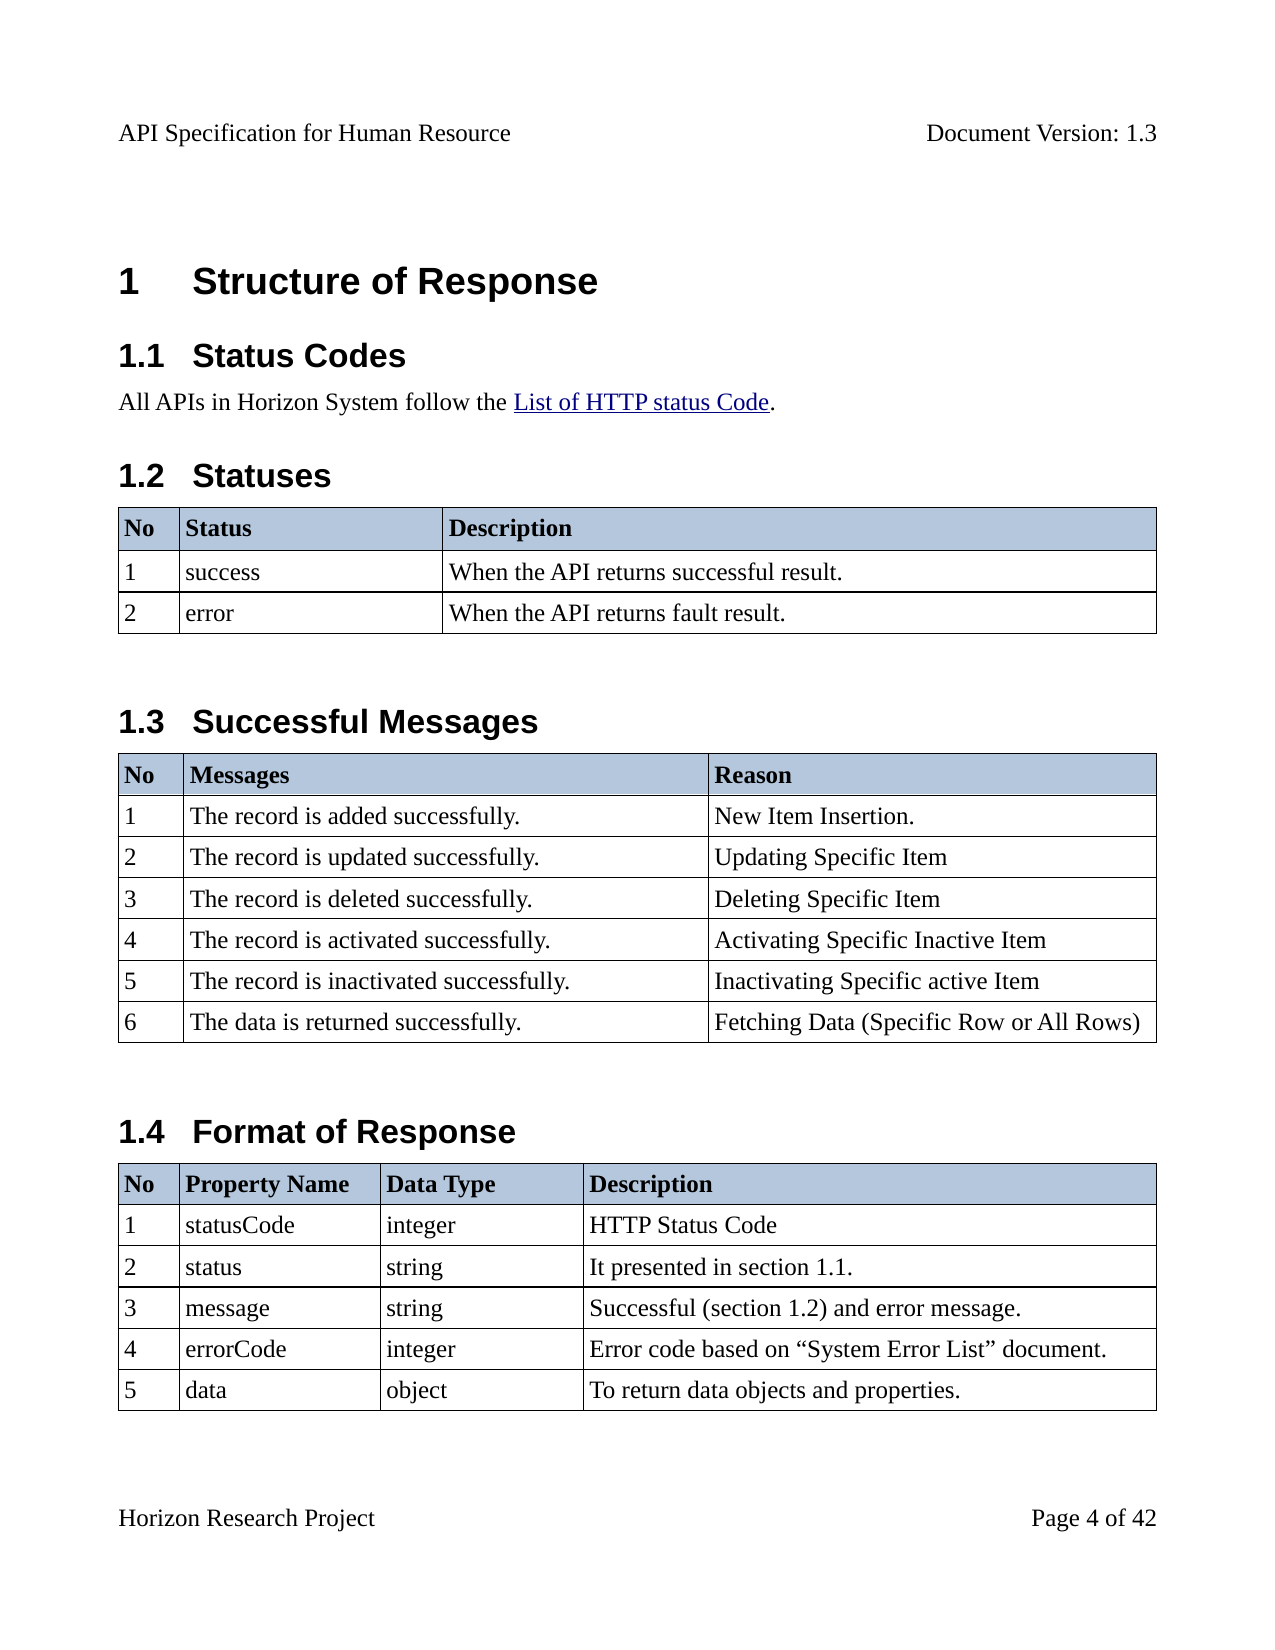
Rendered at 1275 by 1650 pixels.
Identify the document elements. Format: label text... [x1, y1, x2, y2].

subtitle Structure of Response [118, 259, 1157, 302]
table_header Data Type [381, 1164, 583, 1204]
table_cell 6 [119, 1002, 183, 1042]
table_cell 4 [119, 1329, 179, 1369]
table_cell success [180, 551, 442, 591]
table_header No [119, 754, 183, 794]
table_cell The data is returned successfully. [184, 1002, 708, 1042]
table_cell Error code based on “System Error List” document. [584, 1329, 1156, 1369]
subtitle Status Codes [118, 336, 1157, 374]
table_cell 2 [119, 1246, 179, 1286]
table_cell errorCode [180, 1329, 380, 1369]
table_cell 1 [119, 551, 179, 591]
subtitle Statuses [118, 455, 1157, 494]
table_header Messages [184, 754, 708, 794]
table_header Description [443, 508, 1156, 550]
table_cell When the API returns fault result. [443, 593, 1156, 633]
table_cell data [180, 1370, 380, 1410]
table_cell integer [381, 1329, 583, 1369]
table_cell 3 [119, 878, 183, 918]
table_cell The record is deleted successfully. [184, 878, 708, 918]
table_cell 2 [119, 837, 183, 877]
subtitle Format of Response [118, 1111, 1157, 1150]
table_cell error [180, 593, 442, 633]
table_cell The record is activated successfully. [184, 919, 708, 959]
subtitle Successful Messages [118, 702, 1157, 741]
table_cell integer [381, 1205, 583, 1245]
table_cell 5 [119, 1370, 179, 1410]
table_header Property Name [180, 1164, 380, 1204]
table_cell object [381, 1370, 583, 1410]
table_cell 1 [119, 1205, 179, 1245]
table_header No [119, 508, 179, 550]
table_cell The record is added successfully. [184, 796, 708, 836]
table_cell message [180, 1288, 380, 1328]
table_header Description [584, 1164, 1156, 1204]
table_cell Activating Specific Inactive Item [709, 919, 1156, 959]
table_cell statusCode [180, 1205, 380, 1245]
table_cell status [180, 1246, 380, 1286]
table_cell It presented in section 1.1. [584, 1246, 1156, 1286]
table_cell To return data objects and properties. [584, 1370, 1156, 1410]
table_header No [119, 1164, 179, 1204]
table_cell string [381, 1246, 583, 1286]
table_header Reason [709, 754, 1156, 794]
text All APIs in Horizon System follow the List of HTTP status Code. [118, 387, 1157, 416]
table_cell 2 [119, 593, 179, 633]
table_cell New Item Insertion. [709, 796, 1156, 836]
table_cell 5 [119, 961, 183, 1001]
table_cell Inactivating Specific active Item [709, 961, 1156, 1001]
table_cell Updating Specific Item [709, 837, 1156, 877]
table_cell string [381, 1288, 583, 1328]
table_cell Deleting Specific Item [709, 878, 1156, 918]
table_cell 3 [119, 1288, 179, 1328]
table_cell 4 [119, 919, 183, 959]
table_cell HTTP Status Code [584, 1205, 1156, 1245]
table_cell The record is updated successfully. [184, 837, 708, 877]
table_cell When the API returns successful result. [443, 551, 1156, 591]
table_cell The record is inactivated successfully. [184, 961, 708, 1001]
table_cell Successful (section 1.2) and error message. [584, 1288, 1156, 1328]
table_cell 1 [119, 796, 183, 836]
table_cell Fetching Data (Specific Row or All Rows) [709, 1002, 1156, 1042]
table_header Status [180, 508, 442, 550]
